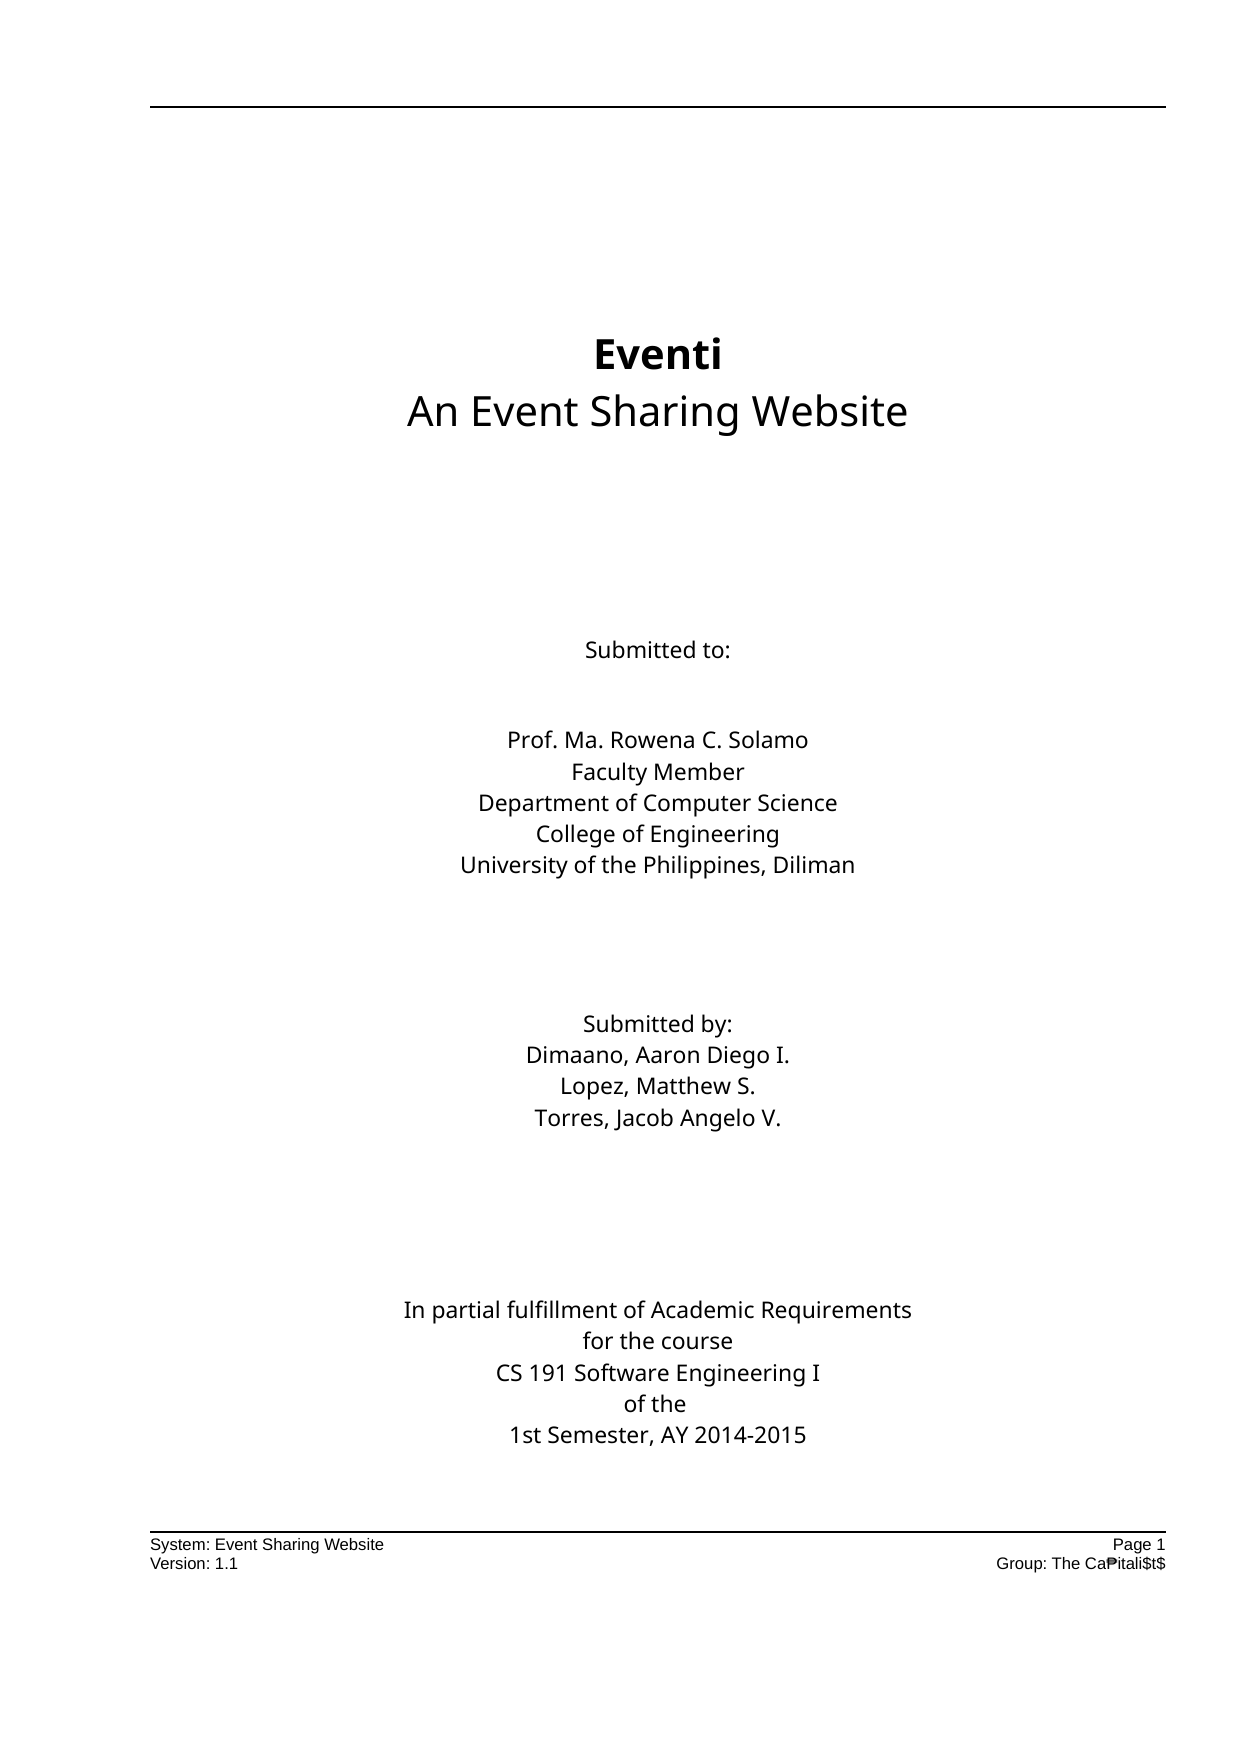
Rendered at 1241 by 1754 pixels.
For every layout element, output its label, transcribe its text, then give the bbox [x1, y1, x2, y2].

text of the [150, 1388, 1166, 1419]
text Eventi [150, 325, 1166, 382]
text An Event Sharing Website [150, 382, 1166, 439]
text College of Engineering [150, 818, 1166, 849]
text Submitted by: [150, 1008, 1166, 1039]
text Department of Computer Science [150, 787, 1166, 818]
text Dimaano, Aaron Diego I. [150, 1039, 1166, 1070]
text Torres, Jacob Angelo V. [150, 1101, 1166, 1133]
text In partial fulfillment of Academic Requirements [150, 1294, 1166, 1325]
subtitle 1st Semester, AY 2014-2015 [150, 1419, 1166, 1450]
text Faculty Member [150, 756, 1166, 787]
text Prof. Ma. Rowena C. Solamo [150, 724, 1166, 756]
text Lopez, Matthew S. [150, 1070, 1166, 1101]
text Submitted to: [150, 634, 1166, 665]
text for the course [150, 1325, 1166, 1356]
text CS 191 Software Engineering I [150, 1356, 1166, 1388]
text University of the Philippines, Diliman [150, 849, 1166, 881]
